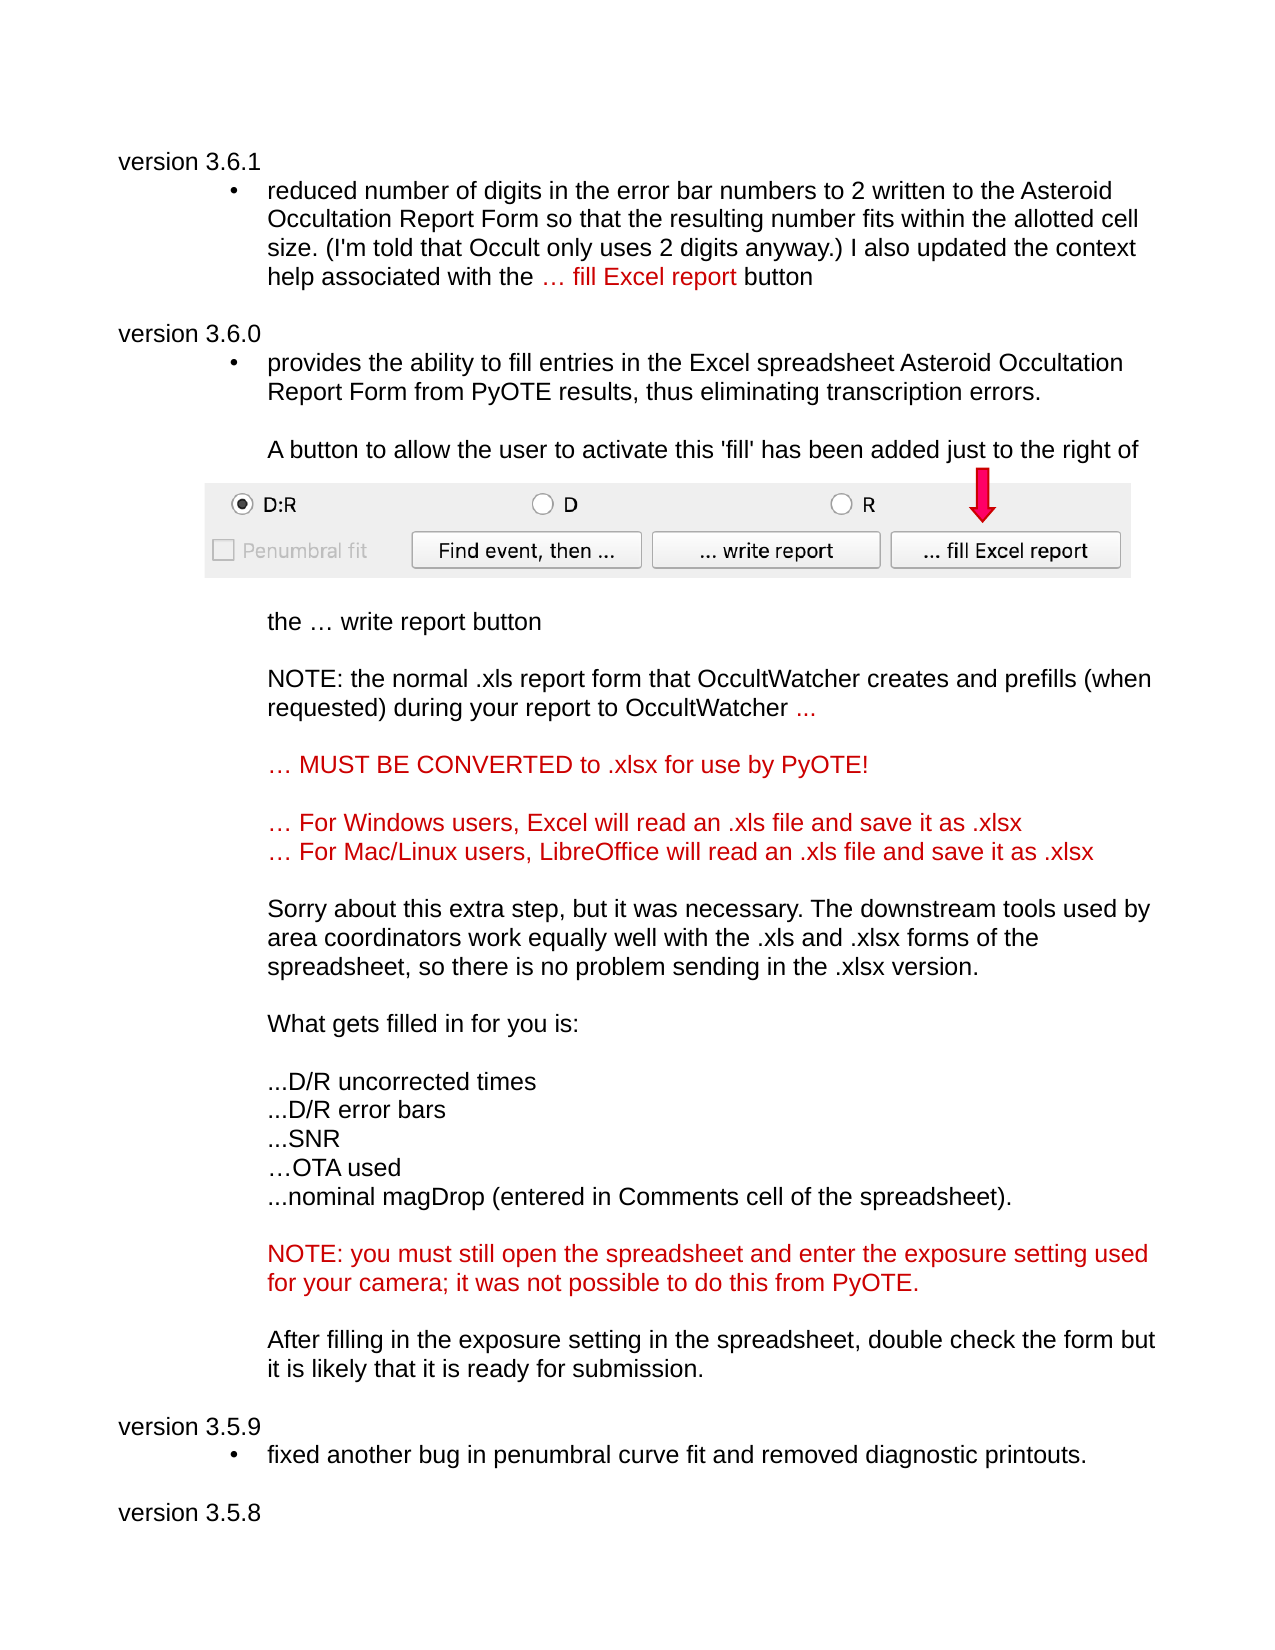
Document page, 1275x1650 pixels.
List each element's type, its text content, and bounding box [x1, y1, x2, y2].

text version 3.6.1 [118, 147, 1157, 176]
list fixed another bug in penumbral curve fit and removed diagnostic printouts. [229, 1440, 1157, 1498]
text version 3.6.0 [118, 319, 1157, 348]
picture [204, 483, 1132, 578]
list … For Windows users, Excel will read an .xls file and save it as .xlsx … For Mac/Linux users, LibreOffice will read an .xls file and save it as .xlsx Sorry about this extra step, but it was necessary. The downstream tools used by area coordinators work equally well with the .xls and .xlsx forms of the spreadsheet, so there is no problem sending in the .xlsx version. What gets filled in for you is: ...D/R uncorrected times ...D/R error bars ...SNR …OTA used ...nominal magDrop (entered in Comments cell of the spreadsheet). NOTE: you must still open the spreadsheet and enter the exposure setting used for your camera; it was not possible to do this from PyOTE. After filling in the exposure setting in the spreadsheet, double check the form but it is likely that it is ready for submission. [229, 808, 1157, 1383]
text version 3.5.9 [118, 1412, 1157, 1440]
list reduced number of digits in the error bar numbers to 2 written to the Asteroid Occultation Report Form so that the resulting number fits within the allotted cell size. (I'm told that Occult only uses 2 digits anyway.) I also updated the context help associated with the … fill Excel report button [229, 176, 1157, 319]
text version 3.5.8 [118, 1498, 1157, 1527]
list provides the ability to fill entries in the Excel spreadsheet Asteroid Occultation Report Form from PyOTE results, thus eliminating transcription errors. A button to allow the user to activate this 'fill' has been added just to the right of the … write report button NOTE: the normal .xls report form that OccultWatcher creates and prefills (when requested) during your report to OccultWatcher ... … MUST BE CONVERTED to .xlsx for use by PyOTE! [229, 348, 1157, 808]
list [229, 118, 1157, 147]
